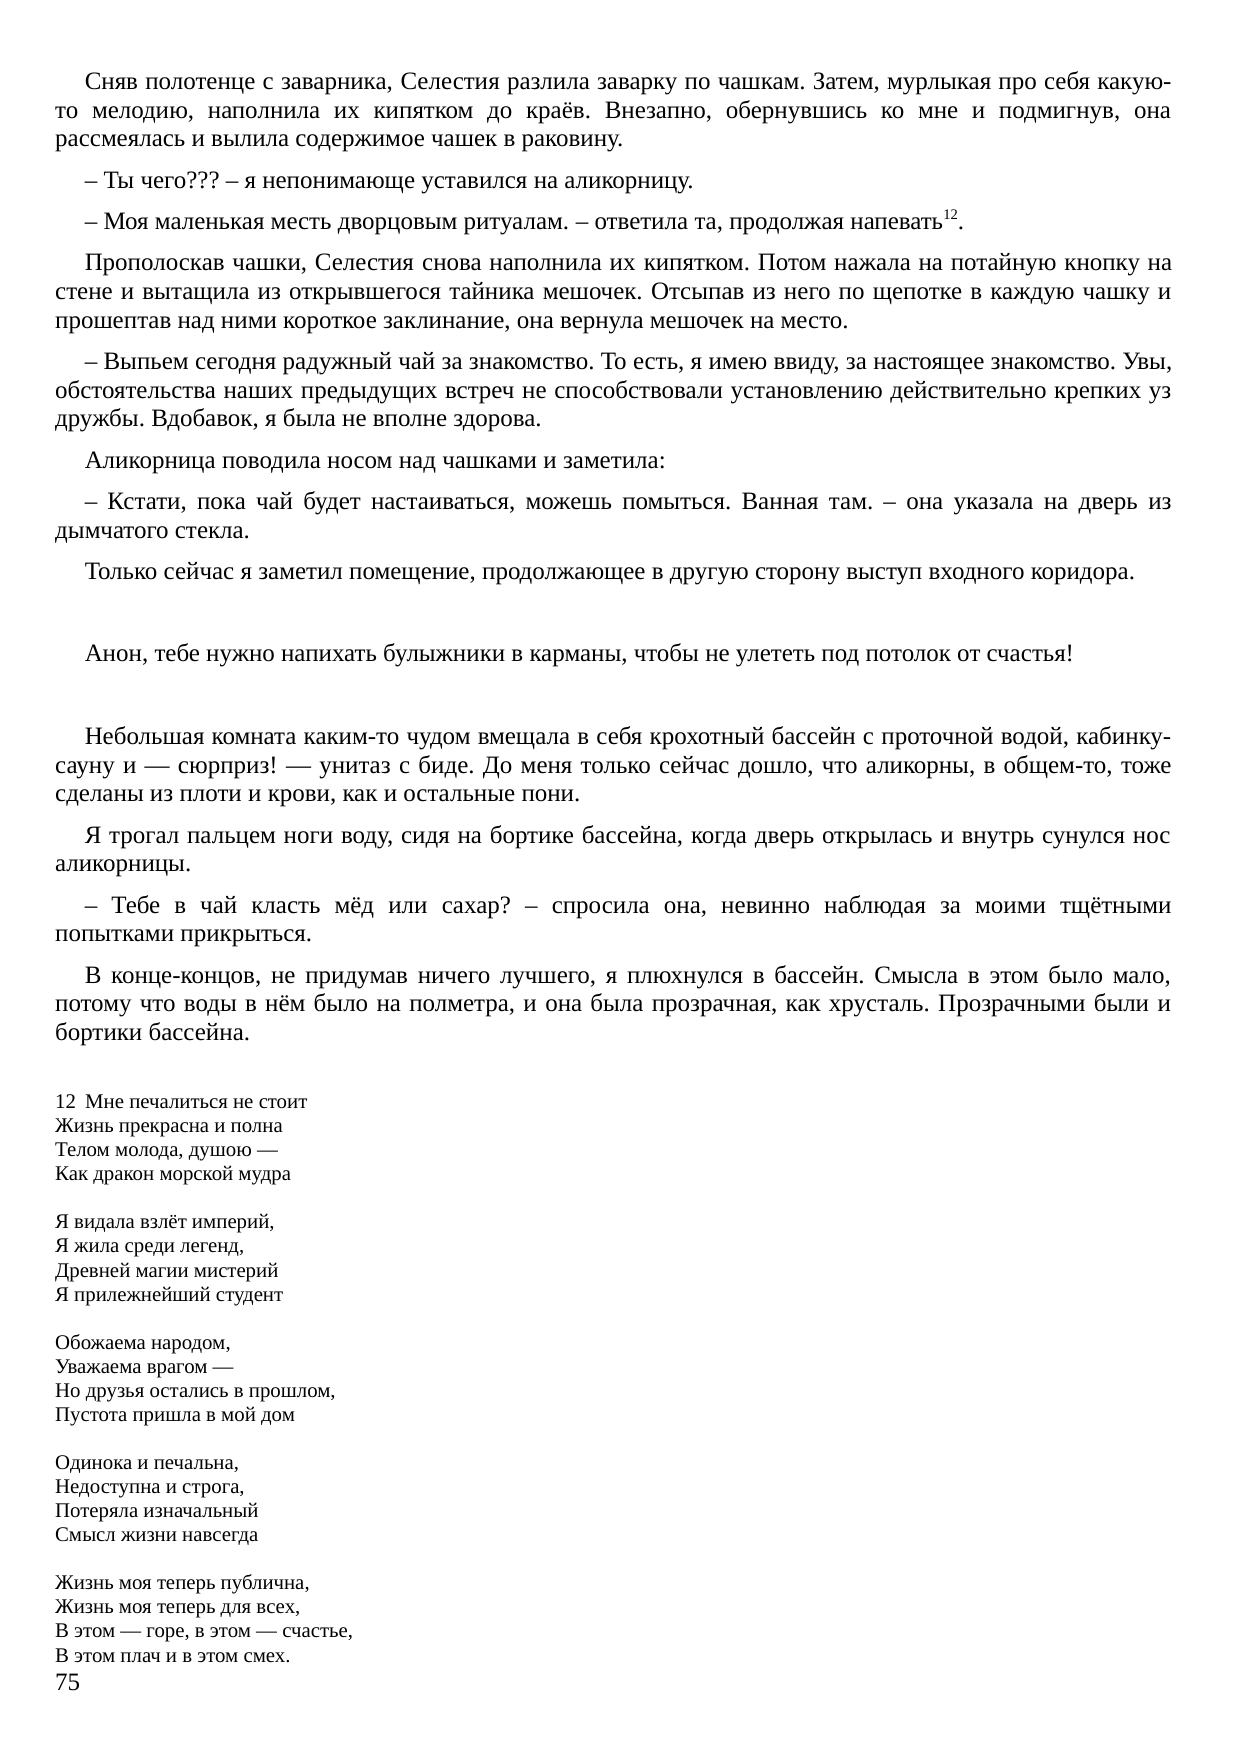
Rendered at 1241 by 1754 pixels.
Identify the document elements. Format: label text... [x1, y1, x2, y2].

text Я жила среди легенд, [55, 1233, 1173, 1257]
text Жизнь моя теперь публична, [55, 1570, 1173, 1594]
text Одинока и печальна, [55, 1450, 1173, 1474]
text В этом — горе, в этом — счастье, [55, 1618, 1173, 1642]
text Телом молода, душою — [55, 1137, 1173, 1161]
text Потеряла изначальный [55, 1498, 1173, 1522]
text Но друзья остались в прошлом, [55, 1378, 1173, 1402]
text Уважаема врагом — [55, 1354, 1173, 1378]
text – Кстати, пока чай будет настаиваться, можешь помыться. Ванная там. – она указала на дверь из дымчатого стекла. [55, 486, 1173, 543]
text Смысл жизни навсегда [55, 1522, 1173, 1546]
text Жизнь моя теперь для всех, [55, 1594, 1173, 1618]
text – Выпьем сегодня радужный чай за знакомство. То есть, я имею ввиду, за настоящее знакомство. Увы, обстоятельства наших предыдущих встреч не способствовали установлению действительно крепких уз дружбы. Вдобавок, я была не вполне здорова. [55, 346, 1173, 432]
text Мне печалиться не стоит [55, 1089, 1173, 1113]
text Прополоскав чашки, Селестия снова наполнила их кипятком. Потом нажала на потайную кнопку на стене и вытащила из открывшегося тайника мешочек. Отсыпав из него по щепотке в каждую чашку и прошептав над ними короткое заклинание, она вернула мешочек на место. [55, 247, 1173, 333]
text Аликорница поводила носом над чашками и заметила: [55, 445, 1173, 473]
text – Моя маленькая месть дворцовым ритуалам. – ответила та, продолжая напевать. [55, 206, 1173, 235]
text Я прилежнейший студент [55, 1282, 1173, 1306]
text Древней магии мистерий [55, 1257, 1173, 1282]
text Я видала взлёт империй, [55, 1209, 1173, 1233]
text – Тебе в чай класть мёд или сахар? – спросила она, невинно наблюдая за моими тщётными попытками прикрыться. [55, 890, 1173, 947]
text Только сейчас я заметил помещение, продолжающее в другую сторону выступ входного коридора. [55, 556, 1173, 585]
text В этом плач и в этом смех. [55, 1642, 1173, 1667]
text Жизнь прекрасна и полна [55, 1113, 1173, 1137]
text Недоступна и строга, [55, 1474, 1173, 1498]
text Пустота пришла в мой дом [55, 1402, 1173, 1426]
text В конце-концов, не придумав ничего лучшего, я плюхнулся в бассейн. Смысла в этом было мало, потому что воды в нём было на полметра, и она была прозрачная, как хрусталь. Прозрачными были и бортики бассейна. [55, 960, 1173, 1046]
text Сняв полотенце с заварника, Селестия разлила заварку по чашкам. Затем, мурлыкая про себя какую-то мелодию, наполнила их кипятком до краёв. Внезапно, обернувшись ко мне и подмигнув, она рассмеялась и вылила содержимое чашек в раковину. [55, 66, 1173, 152]
text Обожаема народом, [55, 1330, 1173, 1354]
text – Ты чего??? – я непонимающе уставился на аликорницу. [55, 165, 1173, 193]
text Небольшая комната каким-то чудом вмещала в себя крохотный бассейн с проточной водой, кабинку-сауну и — сюрприз! — унитаз с биде. До меня только сейчас дошло, что аликорны, в общем-то, тоже сделаны из плоти и крови, как и остальные пони. [55, 721, 1173, 807]
text Анон, тебе нужно напихать булыжники в карманы, чтобы не улететь под потолок от счастья! [55, 638, 1173, 667]
text Я трогал пальцем ноги воду, сидя на бортике бассейна, когда дверь открылась и внутрь сунулся нос аликорницы. [55, 820, 1173, 877]
text Как дракон морской мудра [55, 1161, 1173, 1185]
